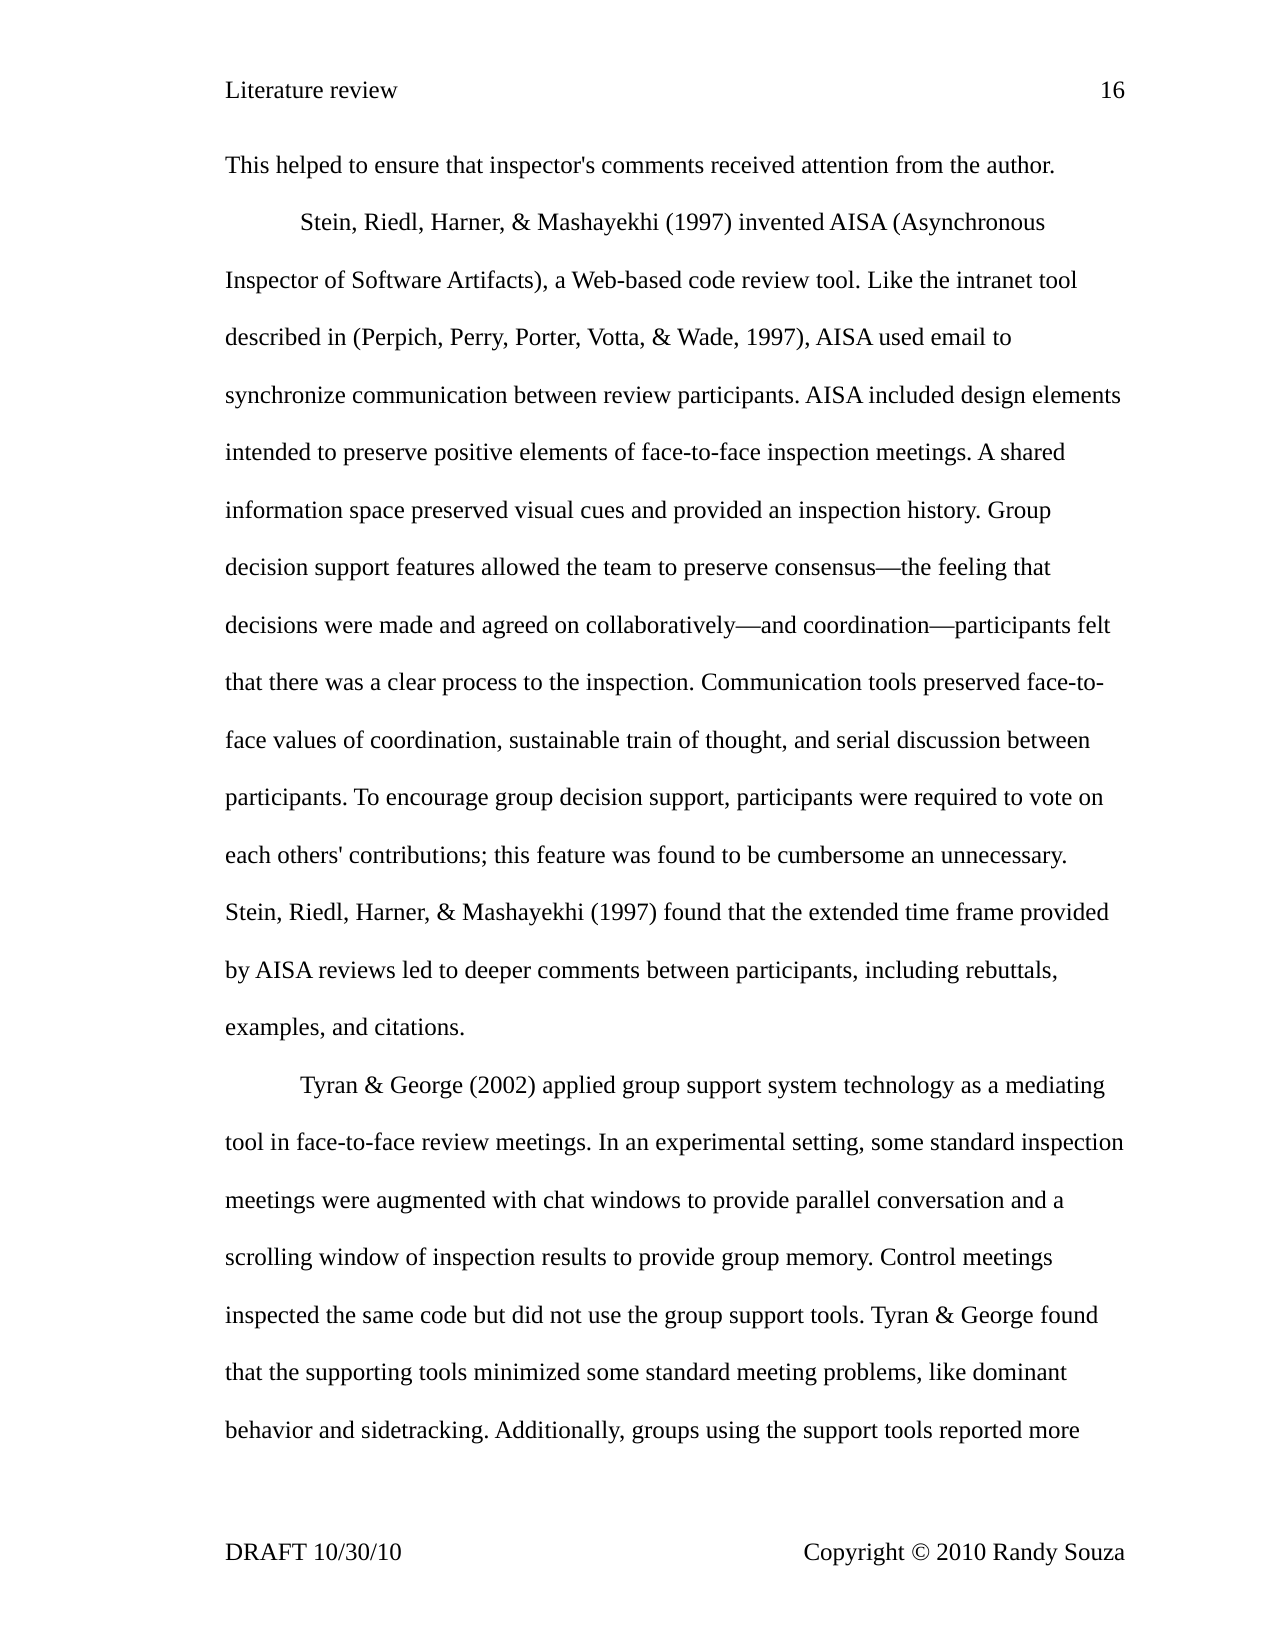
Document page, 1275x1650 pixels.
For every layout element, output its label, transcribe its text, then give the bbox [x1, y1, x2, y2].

text Stein, Riedl, Harner, & Mashayekhi (1997) invented AISA (Asynchronous Inspector of Software Artifacts), a Web-based code review tool. Like the intranet tool described in (Perpich, Perry, Porter, Votta, & Wade, 1997), AISA used email to synchronize communication between review participants. AISA included design elements intended to preserve positive elements of face-to-face inspection meetings. A shared information space preserved visual cues and provided an inspection history. Group decision support features allowed the team to preserve consensus—the feeling that decisions were made and agreed on collaboratively—and coordination—participants felt that there was a clear process to the inspection. Communication tools preserved face-to-face values of coordination, sustainable train of thought, and serial discussion between participants. To encourage group decision support, participants were required to vote on each others' contributions; this feature was found to be cumbersome an unnecessary. Stein, Riedl, Harner, & Mashayekhi (1997) found that the extended time frame provided by AISA reviews led to deeper comments between participants, including rebuttals, examples, and citations. [225, 207, 1125, 1041]
text This helped to ensure that inspector's comments received attention from the author. [225, 150, 1125, 179]
text Tyran & George (2002) applied group support system technology as a mediating tool in face-to-face review meetings. In an experimental setting, some standard inspection meetings were augmented with chat windows to provide parallel conversation and a scrolling window of inspection results to provide group memory. Control meetings inspected the same code but did not use the group support tools. Tyran & George found that the supporting tools minimized some standard meeting problems, like dominant behavior and sidetracking. Additionally, groups using the support tools reported more [225, 1070, 1125, 1444]
